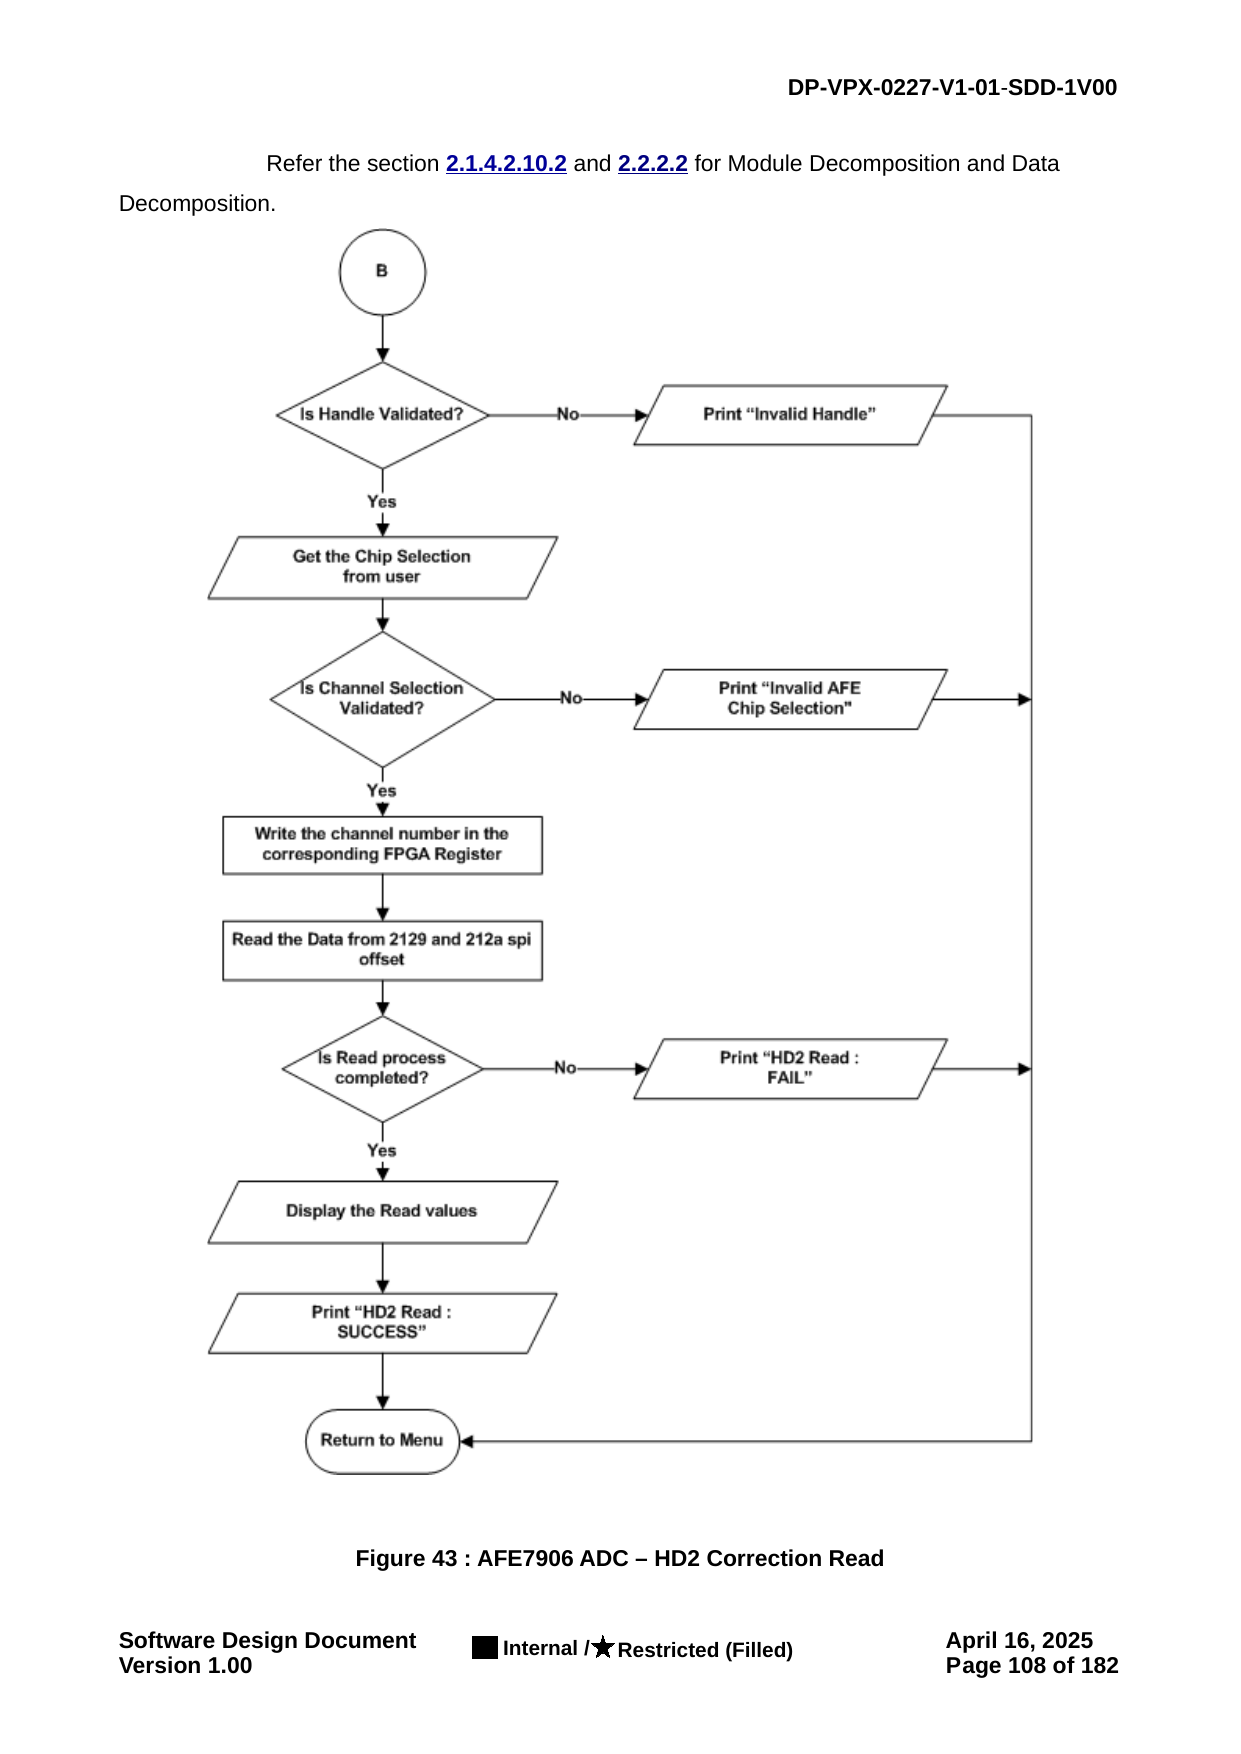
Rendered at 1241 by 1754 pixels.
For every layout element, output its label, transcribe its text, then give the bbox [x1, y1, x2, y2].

text Figure 43 : AFE7906 ADC – HD2 Correction Read [118, 1545, 1122, 1571]
text Refer the section 2.1.4.2.10.2 and 2.2.2.2 for Module Decomposition and Data Decomposition. [118, 150, 1122, 216]
picture [207, 228, 1033, 1475]
